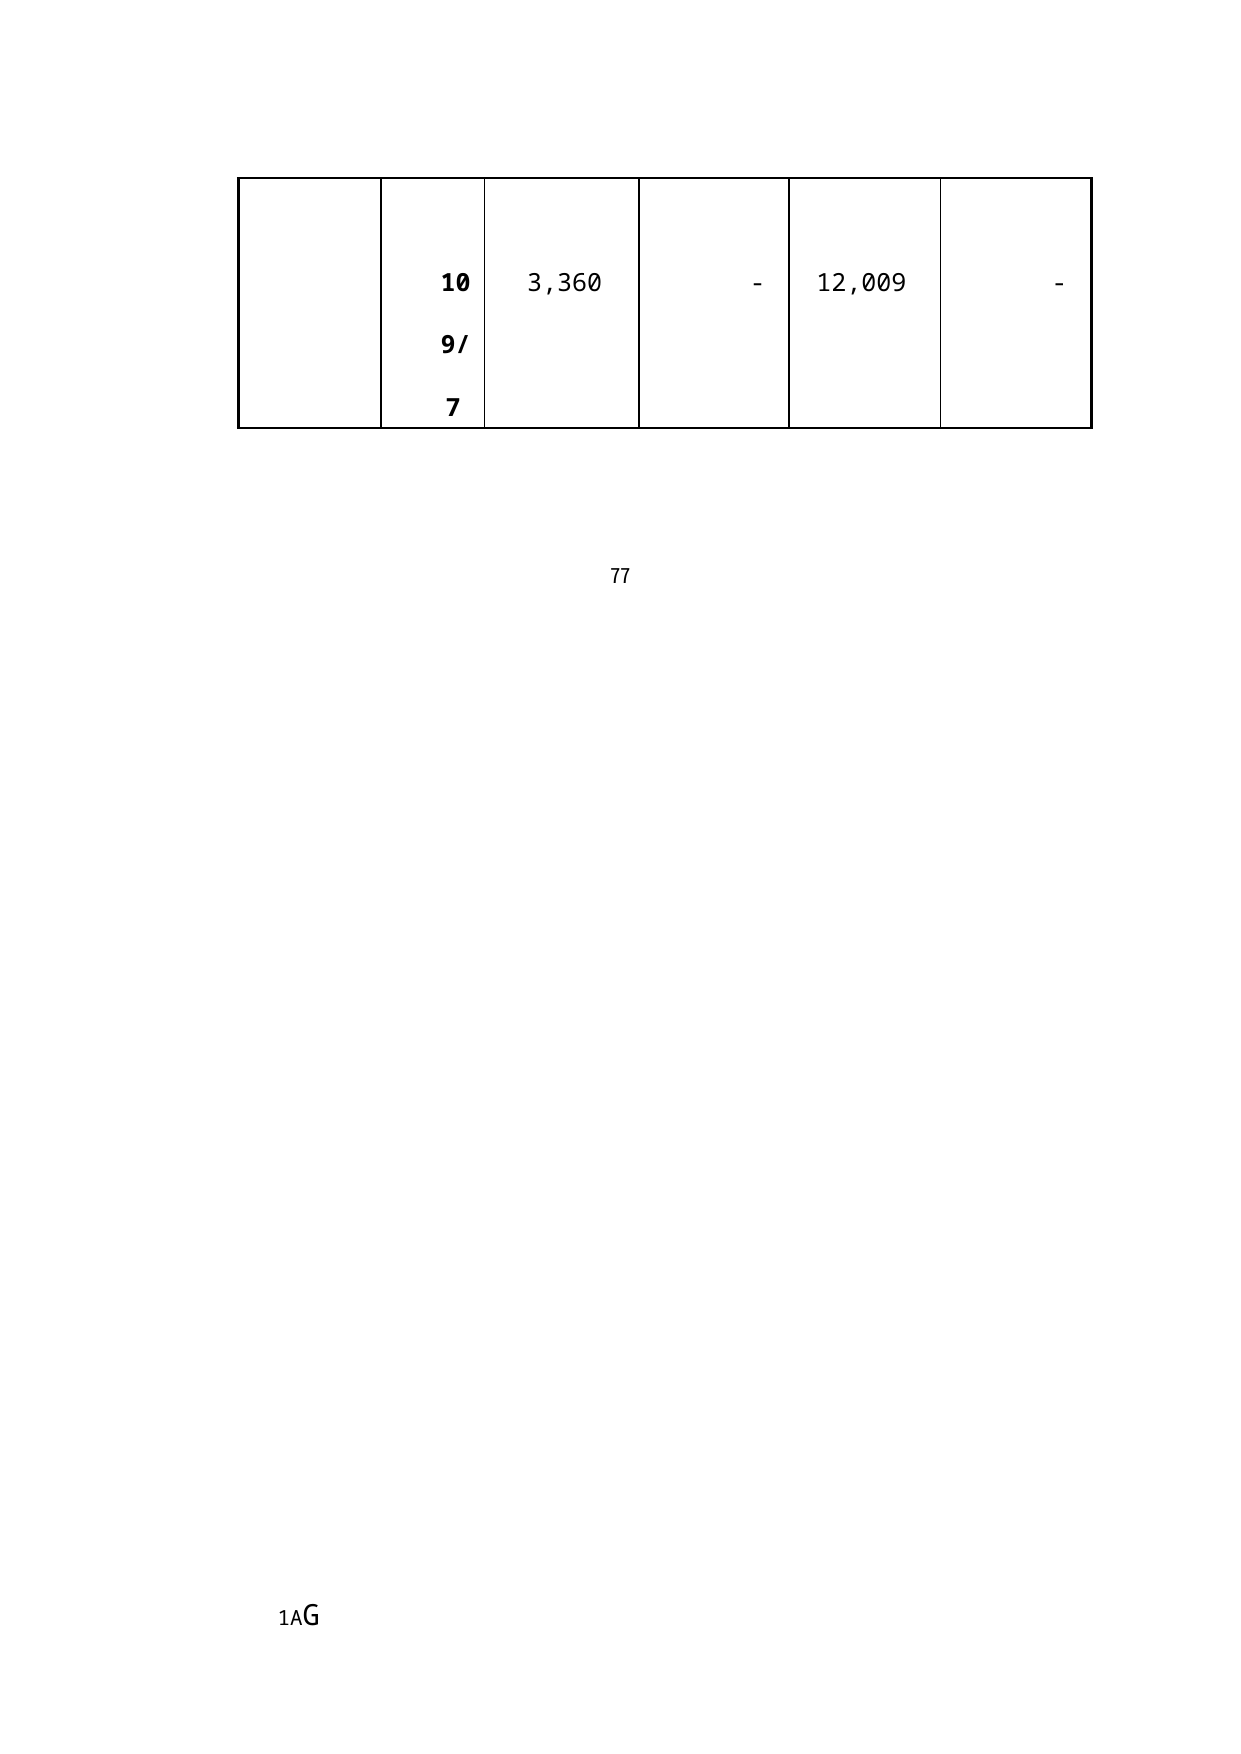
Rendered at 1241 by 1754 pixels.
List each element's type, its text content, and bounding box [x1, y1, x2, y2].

table_cell [240, 179, 380, 427]
table_cell - [640, 179, 788, 427]
table_cell - [941, 179, 1090, 427]
table_cell 109/7 [382, 179, 484, 427]
table_cell 12,009 [790, 179, 940, 427]
table_cell 3,360 [485, 179, 638, 427]
